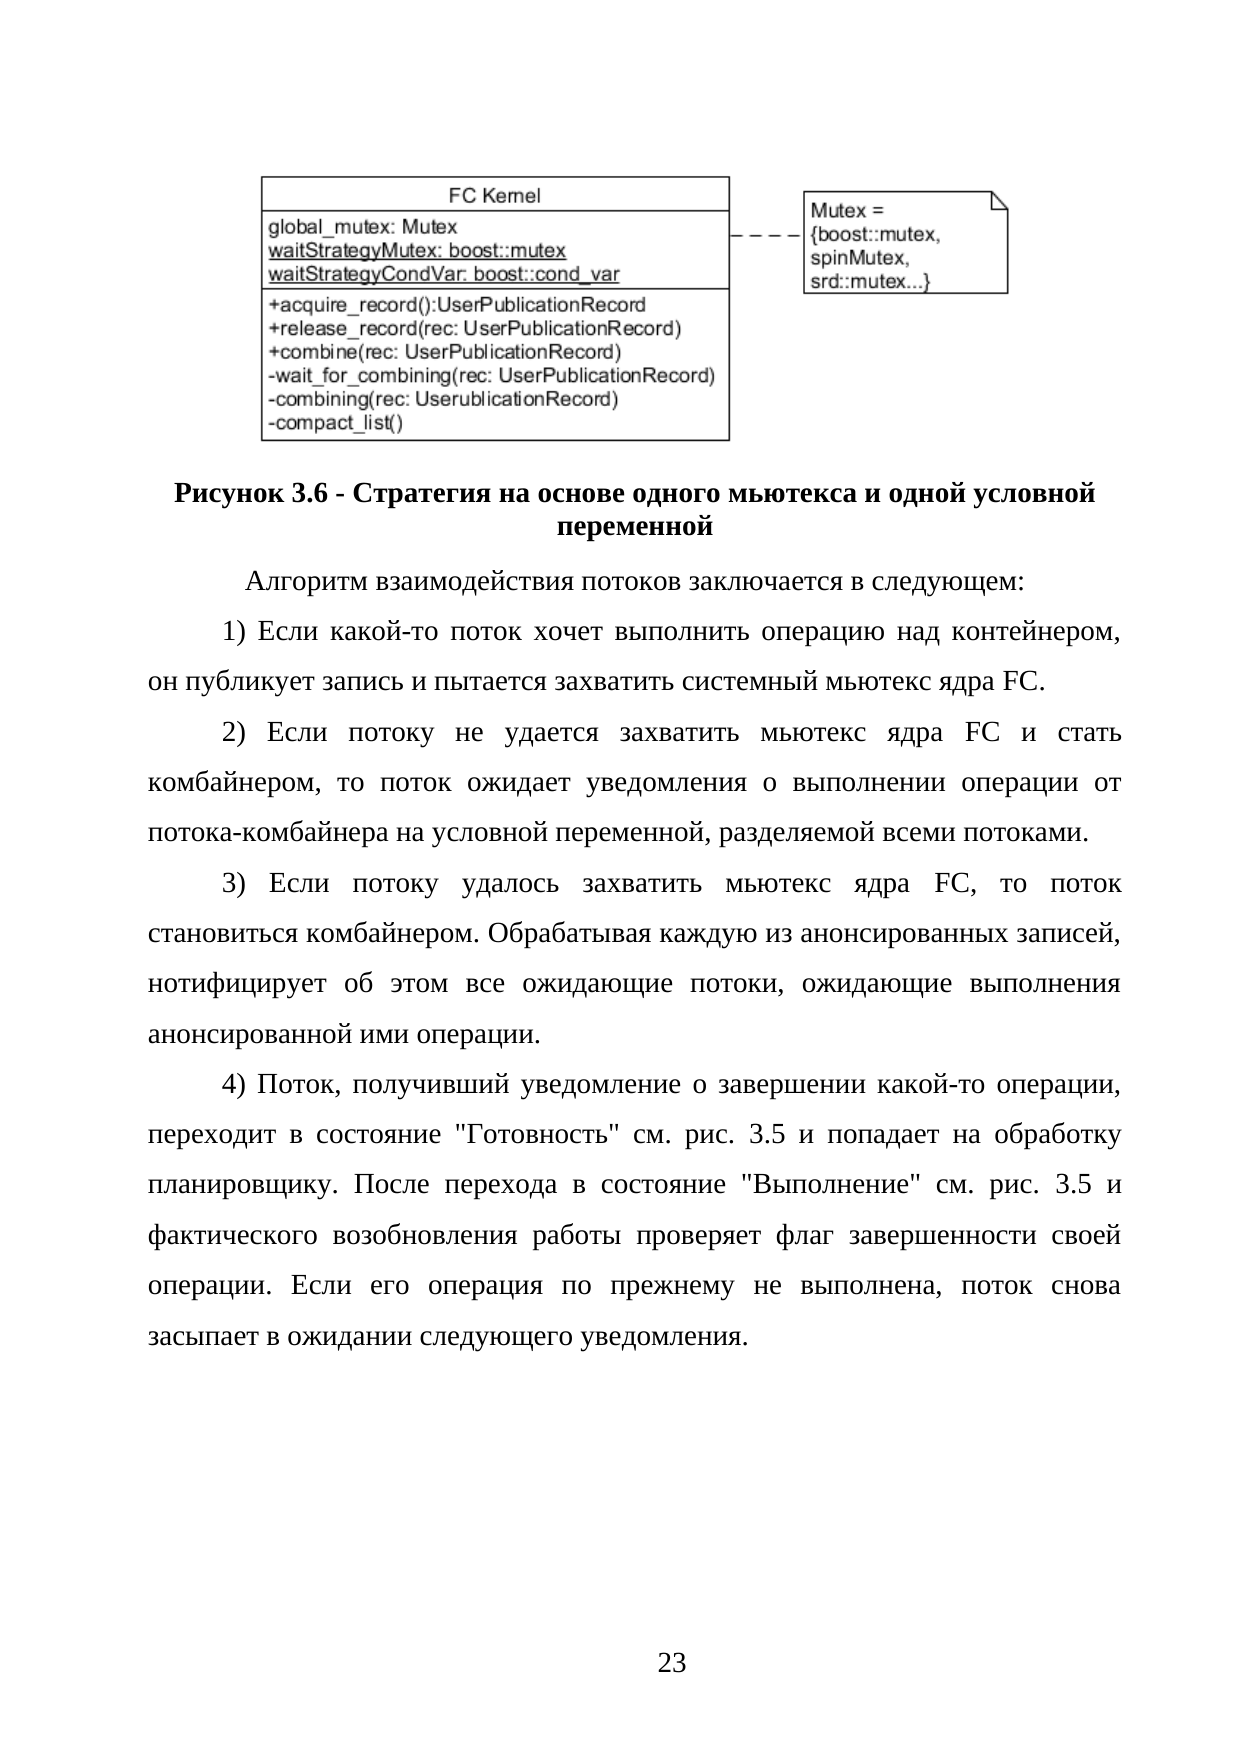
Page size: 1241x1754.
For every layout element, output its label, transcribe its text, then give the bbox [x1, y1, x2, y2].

text 1) Если какой-то поток хочет выполнить операцию над контейнером, он публикует запись и пытается захватить системный мьютекс ядра FC. [148, 613, 1122, 697]
text 2) Если потоку не удается захватить мьютекс ядра FC и стать комбайнером, то поток ожидает уведомления о выполнении операции от потока-комбайнера на условной переменной, разделяемой всеми потоками. [148, 714, 1122, 848]
text Алгоритм взаимодействия потоков заключается в следующем: [148, 563, 1122, 596]
text Рисунок 3.6 - Стратегия на основе одного мьютекса и одной условной переменной [148, 475, 1122, 542]
text 3) Если потоку удалось захватить мьютекс ядра FC, то поток становиться комбайнером. Обрабатывая каждую из анонсированных записей, нотифицирует об этом все ожидающие потоки, ожидающие выполнения анонсированной ими операции. [148, 865, 1122, 1049]
text 4) Поток, получивший уведомление о завершении какой-то операции, переходит в состояние "Готовность" см. рис. 3 .5 и попадает на обработку планировщику. После перехода в состояние "Выполнение" см. рис. 3 .5 и фактического возобновления работы проверяет флаг завершенности своей операции. Если его операция по прежнему не выполнена, поток снова засыпает в ожидании следующего уведомления. [148, 1066, 1122, 1351]
picture [232, 147, 1038, 459]
